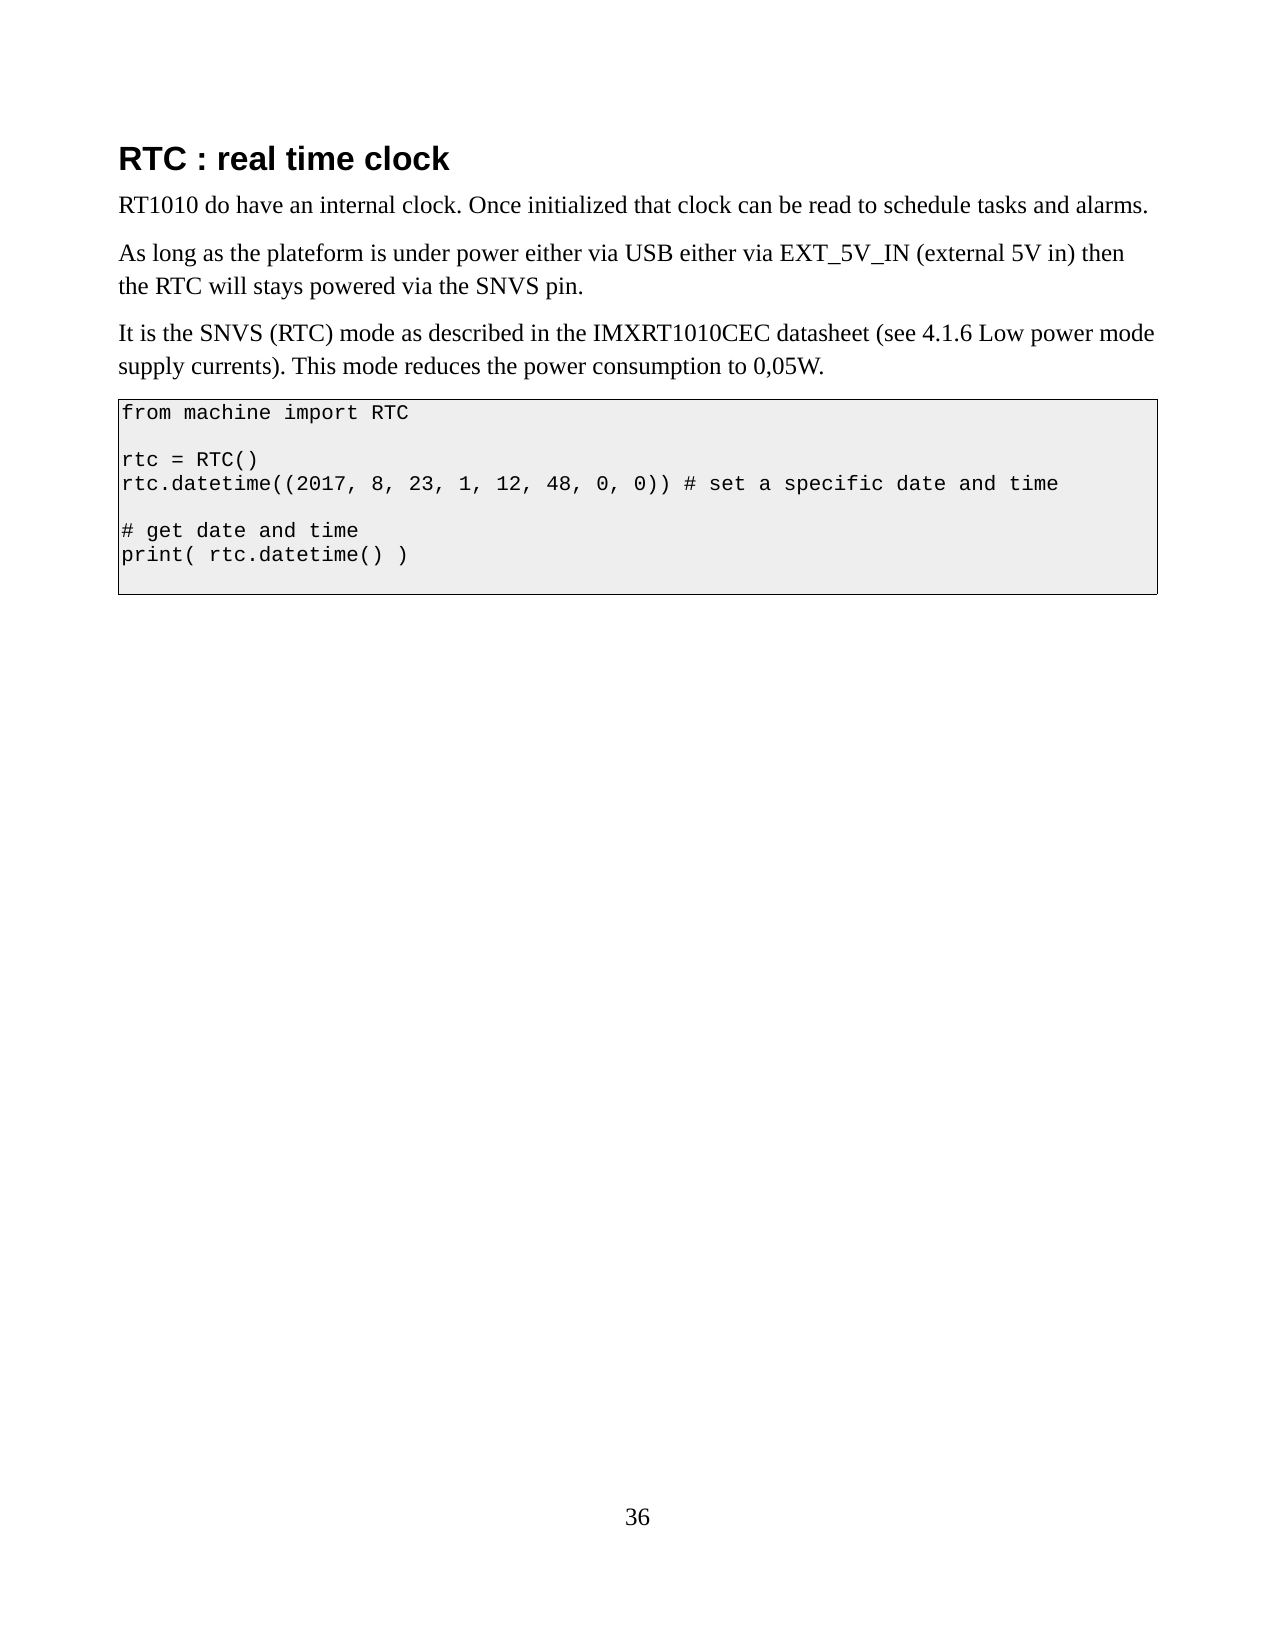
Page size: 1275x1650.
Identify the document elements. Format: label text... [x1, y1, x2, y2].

text As long as the plateform is under power either via USB either via EXT_5V_IN (external 5V in) then the RTC will stays powered via the SNVS pin. [118, 238, 1157, 299]
text from machine import RTC rtc = RTC() rtc.datetime((2017, 8, 23, 1, 12, 48, 0, 0)) # set a specific date and time # get date and time print( rtc.datetime() ) [119, 400, 1157, 594]
text It is the SNVS (RTC) mode as described in the IMXRT1010CEC datasheet (see 4.1.6 Low power mode supply currents). This mode reduces the power consumption to 0,05W. [118, 318, 1157, 380]
subtitle RTC : real time clock [118, 139, 1157, 178]
text RT1010 do have an internal clock. Once initialized that clock can be read to schedule tasks and alarms. [118, 190, 1157, 219]
